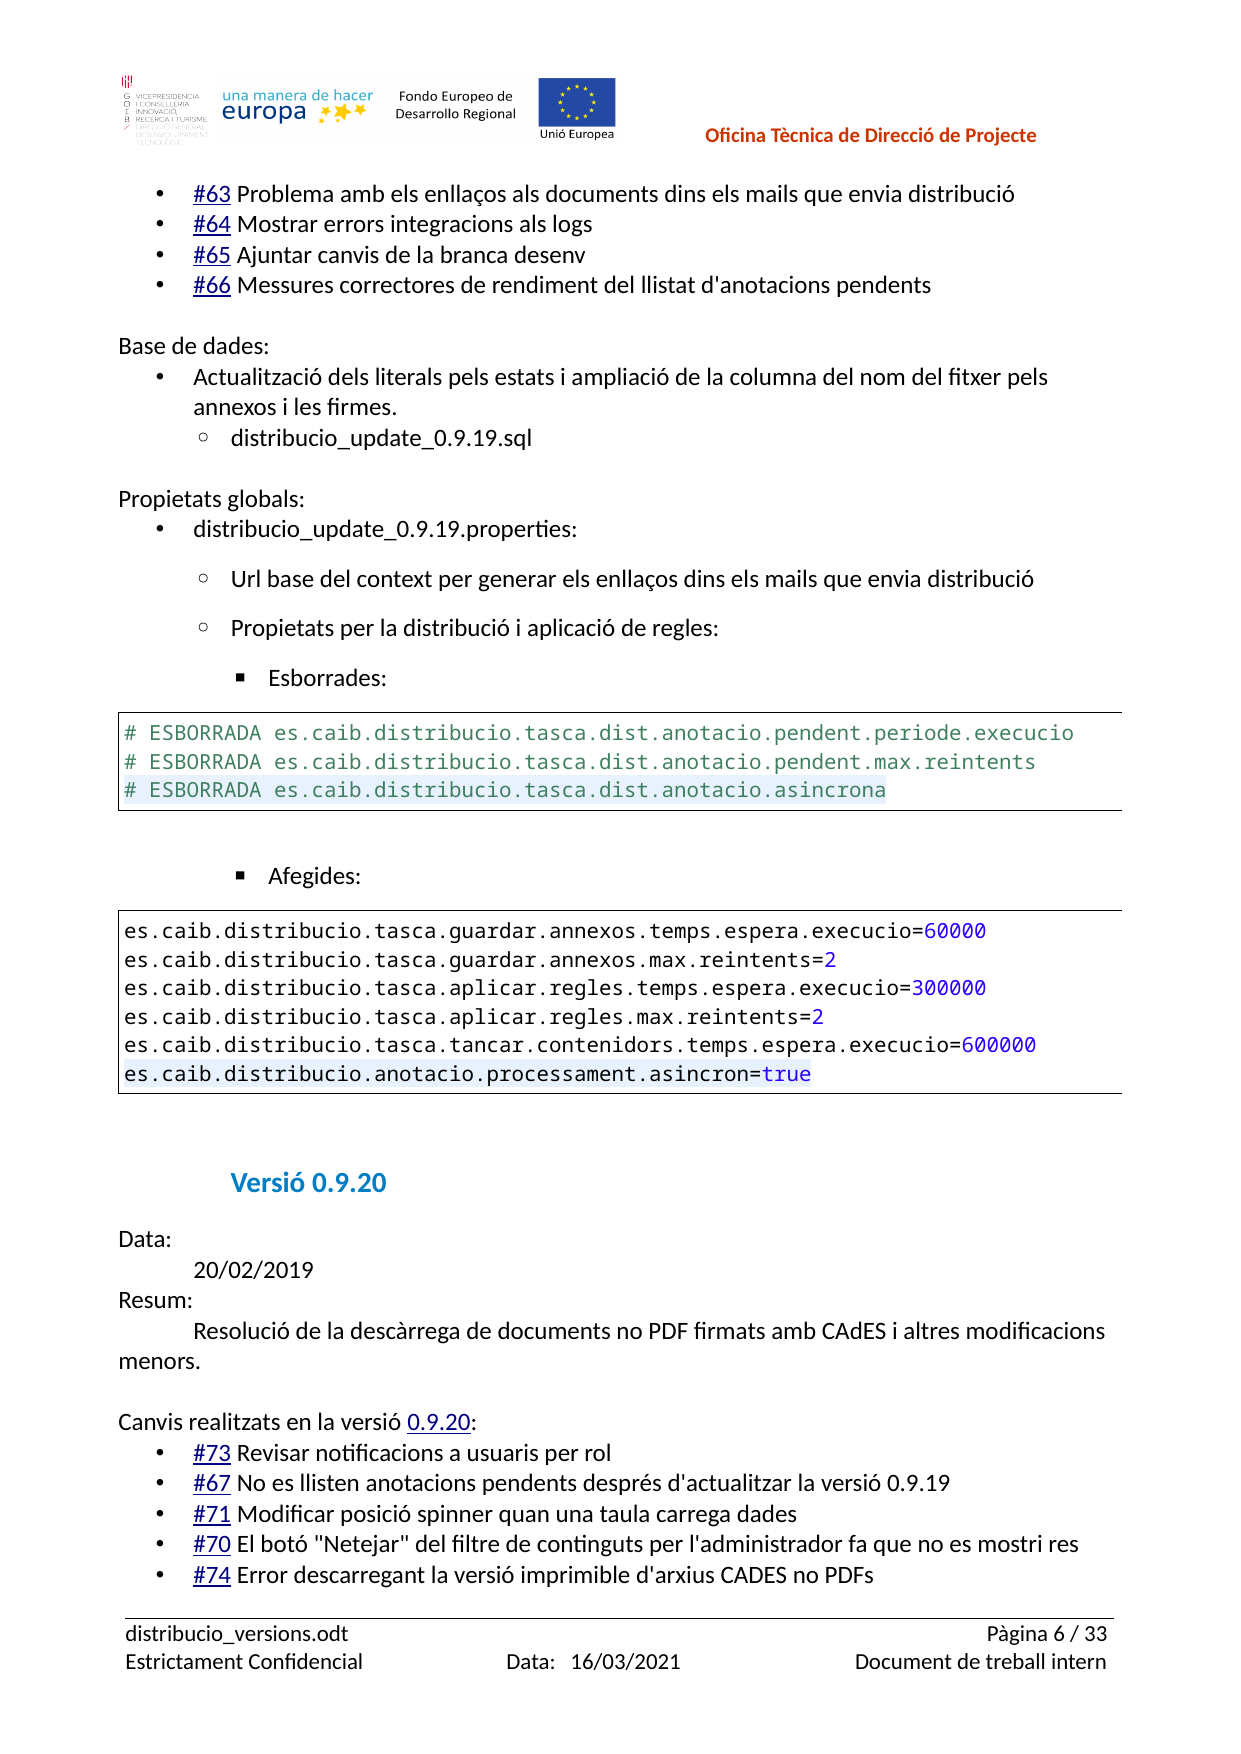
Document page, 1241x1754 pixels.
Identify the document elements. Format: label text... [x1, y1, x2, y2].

text Base de dades: [118, 330, 1122, 361]
list distribucio_update_0.9.19.properties: [156, 513, 1122, 544]
table_header # ESBORRADA es.caib.distribucio.tasca.dist.anotacio.pendent.periode.execucio # ESBORRADA es.caib.distribucio.tasca.dist.anotacio.pendent.max.reintents # ESBORRADA es.caib.distribucio.tasca.dist.anotacio.asincrona [119, 713, 1122, 809]
list #65 Ajuntar canvis de la branca desenv [156, 239, 1122, 269]
list #74 Error descarregant la versió imprimible d'arxius CADES no PDFs [156, 1559, 1122, 1590]
text Data: [118, 1223, 1122, 1254]
text 20/02/2019 [118, 1254, 1122, 1284]
list #73 Revisar notificacions a usuaris per rol [156, 1437, 1122, 1468]
list #63 Problema amb els enllaços als documents dins els mails que envia distribució [156, 178, 1122, 208]
list Esborrades: [231, 662, 1122, 693]
list #70 El botó "Netejar" del filtre de continguts per l'administrador fa que no es mostri res [156, 1529, 1122, 1559]
list #66 Messures correctores de rendiment del llistat d'anotacions pendents [156, 269, 1122, 300]
list Url base del context per generar els enllaços dins els mails que envia distribució [193, 563, 1122, 593]
list Actualització dels literals pels estats i ampliació de la columna del nom del fitxer pels annexos i les firmes. [156, 361, 1122, 422]
list Afegides: [231, 860, 1122, 891]
list #64 Mostrar errors integracions als logs [156, 208, 1122, 239]
list #67 No es llisten anotacions pendents després d'actualitzar la versió 0.9.19 [156, 1468, 1122, 1498]
subtitle Versió 0.9.20 [153, 1164, 1122, 1200]
picture [118, 73, 213, 147]
text Canvis realitzats en la versió 0.9.20: [118, 1407, 1122, 1437]
text Resolució de la descàrrega de documents no PDF firmats amb CAdES i altres modificacions menors. [118, 1315, 1122, 1376]
table_header es.caib.distribucio.tasca.guardar.annexos.temps.espera.execucio=60000 es.caib.distribucio.tasca.guardar.annexos.max.reintents=2 es.caib.distribucio.tasca.aplicar.regles.temps.espera.execucio=300000 es.caib.distribucio.tasca.aplicar.regles.max.reintents=2 es.caib.distribucio.tasca.tancar.contenidors.temps.espera.execucio=600000 es.caib.distribucio.anotacio.processament.asincron=true [119, 911, 1122, 1093]
text Propietats globals: [118, 483, 1122, 513]
text Resum: [118, 1284, 1122, 1315]
list Propietats per la distribució i aplicació de regles: [193, 613, 1122, 643]
picture [219, 73, 621, 147]
list #71 Modificar posició spinner quan una taula carrega dades [156, 1498, 1122, 1529]
list distribucio_update_0.9.19.sql [193, 422, 1122, 452]
